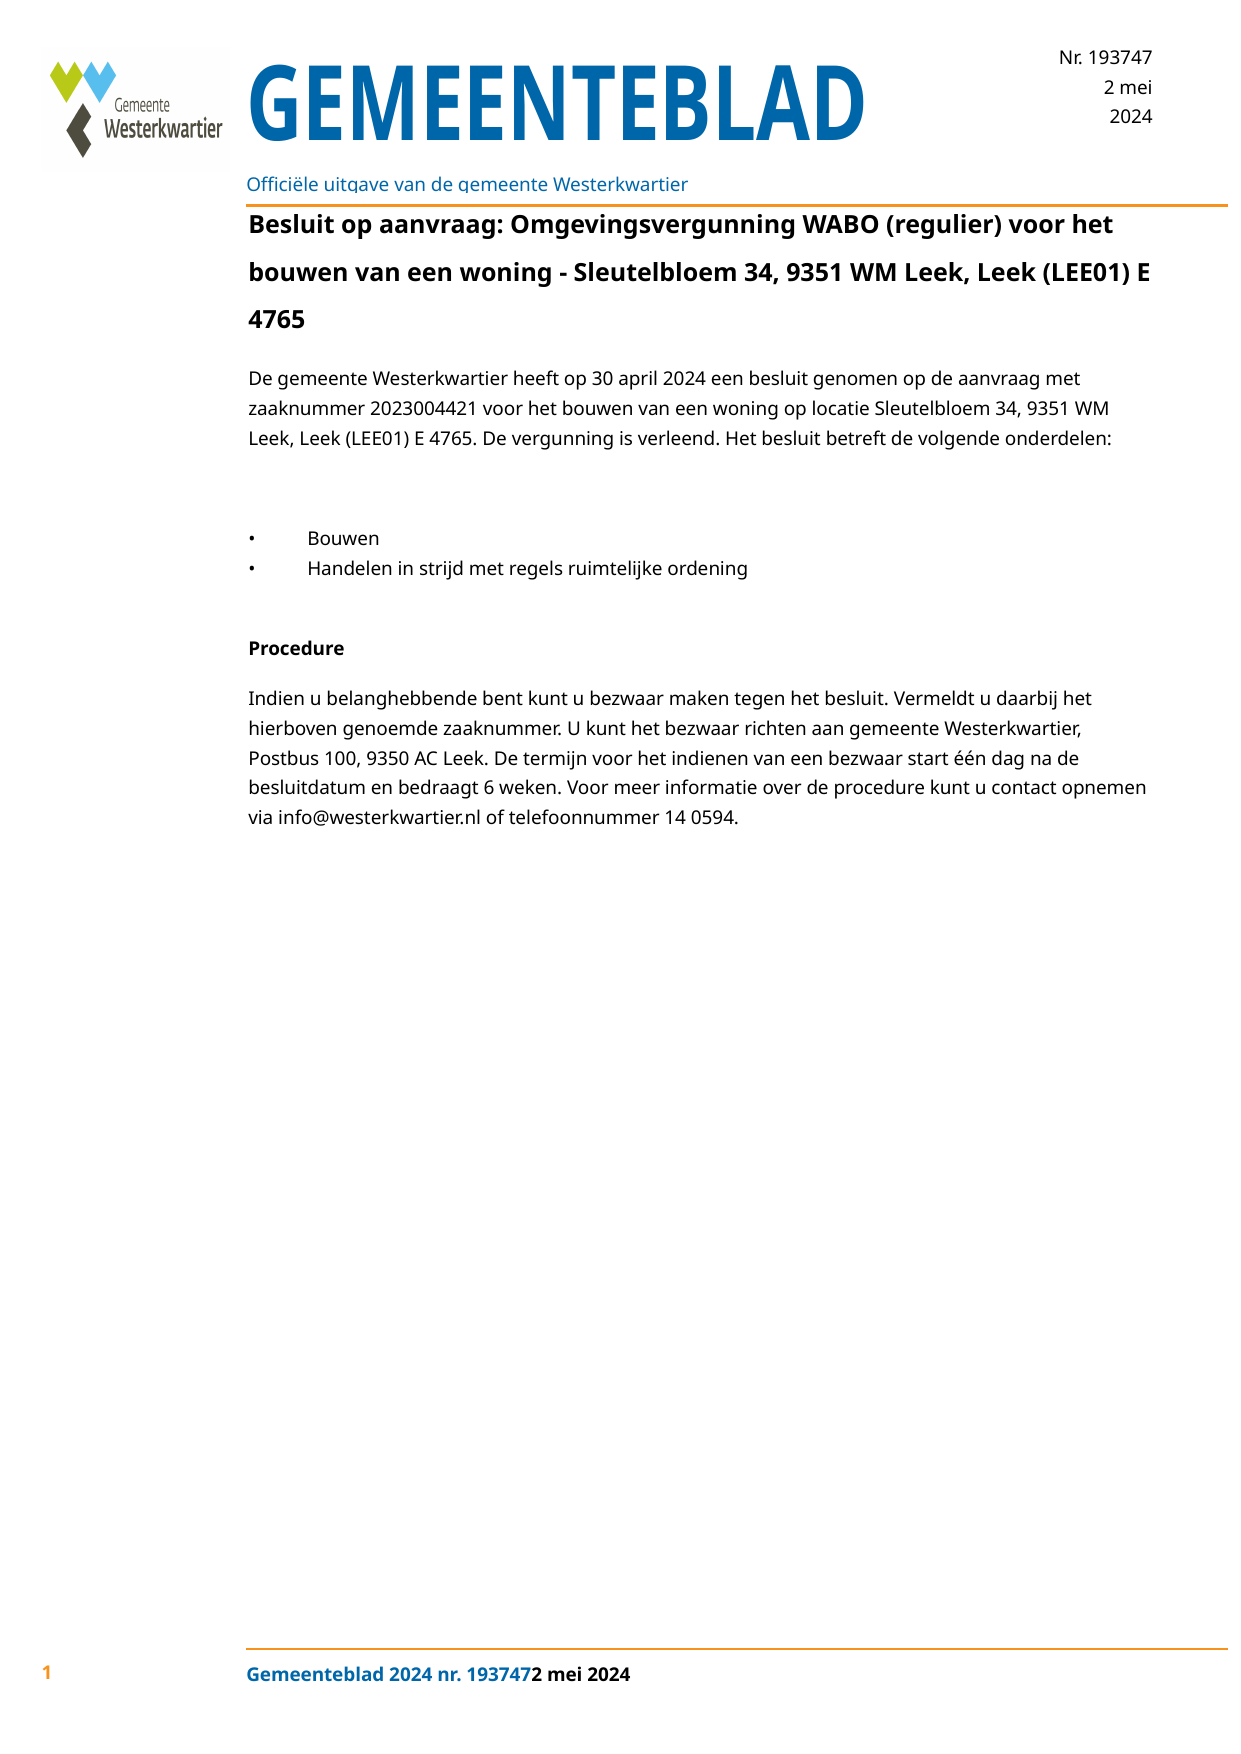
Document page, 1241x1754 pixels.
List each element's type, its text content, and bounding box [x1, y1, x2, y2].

text Indien u belanghebbende bent kunt u bezwaar maken tegen het besluit. Vermeldt u daarbij het hierboven genoemde zaaknummer. U kunt het bezwaar richten aan gemeente Westerkwartier, Postbus 100, 9350 AC Leek. De termijn voor het indienen van een bezwaar start één dag na de besluitdatum en bedraagt 6 weken. Voor meer informatie over de procedure kunt u contact opnemen via info@westerkwartier.nl of telefoonnummer 14 0594. [248, 686, 1152, 829]
picture [41, 47, 231, 172]
text Procedure [248, 635, 1152, 661]
text De gemeente Westerkwartier heeft op 30 april 2024 een besluit genomen op de aanvraag met zaaknummer 2023004421 voor het bouwen van een woning op locatie Sleutelbloem 34, 9351 WM Leek, Leek (LEE01) E 4765. De vergunning is verleend. Het besluit betreft de volgende onderdelen: [248, 366, 1152, 450]
list Bouwen [248, 526, 1152, 551]
text Besluit op aanvraag: Omgevingsvergunning WABO (regulier) voor het bouwen van een woning - Sleutelbloem 34, 9351 WM Leek, Leek (LEE01) E 4765 [248, 207, 1152, 336]
list Handelen in strijd met regels ruimtelijke ordening [248, 555, 1152, 581]
